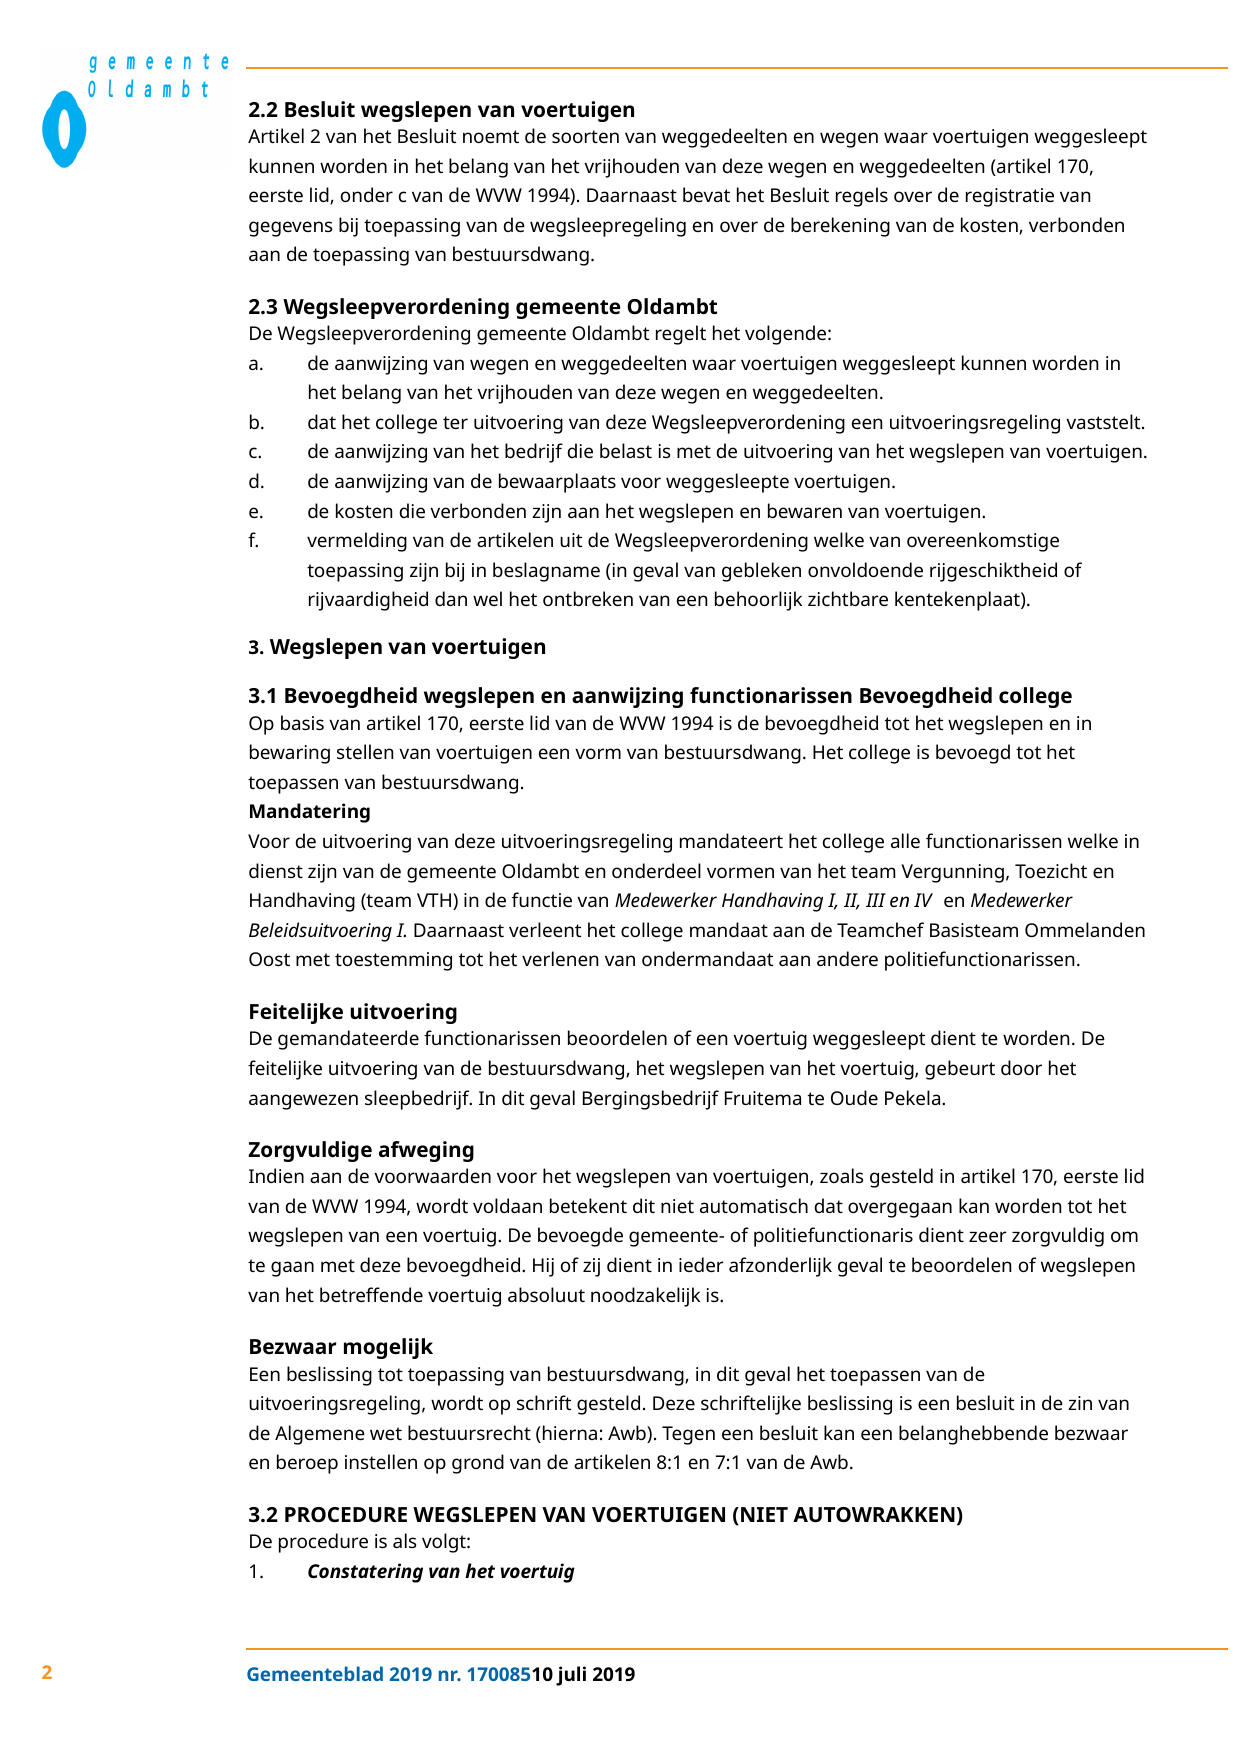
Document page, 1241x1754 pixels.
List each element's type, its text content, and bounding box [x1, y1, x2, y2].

text Een beslissing tot toepassing van bestuursdwang, in dit geval het toepassen van de uitvoeringsregeling, wordt op schrift gesteld. Deze schriftelijke beslissing is een besluit in de zin van de Algemene wet bestuursrecht (hierna: Awb). Tegen een besluit kan een belanghebbende bezwaar en beroep instellen op grond van de artikelen 8:1 en 7:1 van de Awb. [248, 1361, 1152, 1475]
text Zorgvuldige afweging [248, 1135, 1152, 1163]
list de aanwijzing van wegen en weggedeelten waar voertuigen weggesleept kunnen worden in het belang van het vrijhouden van deze wegen en weggedeelten. [248, 350, 1152, 405]
text Bezwaar mogelijk [248, 1332, 1152, 1361]
list dat het college ter uitvoering van deze Wegsleepverordening een uitvoeringsregeling vaststelt. [248, 409, 1152, 435]
text Mandatering [248, 799, 1152, 824]
text De procedure is als volgt: [248, 1528, 1152, 1554]
text Voor de uitvoering van deze uitvoeringsregeling mandateert het college alle functionarissen welke in dienst zijn van de gemeente Oldambt en onderdeel vormen van het team Vergunning, Toezicht en Handhaving (team VTH) in de functie van Medewerker Handhaving I, II, III en IV en Medewerker Beleidsuitvoering I. Daarnaast verleent het college mandaat aan de Teamchef Basisteam Ommelanden Oost met toestemming tot het verlenen van ondermandaat aan andere politiefunctionarissen. [248, 828, 1152, 972]
text 3. Wegslepen van voertuigen [248, 632, 1152, 661]
text 2.2 Besluit wegslepen van voertuigen [248, 95, 1152, 123]
list Constatering van het voertuig [248, 1558, 1152, 1584]
text 3.2 PROCEDURE WEGSLEPEN VAN VOERTUIGEN (NIET AUTOWRAKKEN) [248, 1500, 1152, 1528]
picture [41, 47, 231, 172]
text Indien aan de voorwaarden voor het wegslepen van voertuigen, zoals gesteld in artikel 170, eerste lid van de WVW 1994, wordt voldaan betekent dit niet automatisch dat overgegaan kan worden tot het wegslepen van een voertuig. De bevoegde gemeente- of politiefunctionaris dient zeer zorgvuldig om te gaan met deze bevoegdheid. Hij of zij dient in ieder afzonderlijk geval te beoordelen of wegslepen van het betreffende voertuig absoluut noodzakelijk is. [248, 1163, 1152, 1308]
text Artikel 2 van het Besluit noemt de soorten van weggedeelten en wegen waar voertuigen weggesleept kunnen worden in het belang van het vrijhouden van deze wegen en weggedeelten (artikel 170, eerste lid, onder c van de WVW 1994). Daarnaast bevat het Besluit regels over de registratie van gegevens bij toepassing van de wegsleepregeling en over de berekening van de kosten, verbonden aan de toepassing van bestuursdwang. [248, 123, 1152, 267]
text 2.3 Wegsleepverordening gemeente Oldambt [248, 292, 1152, 320]
list de kosten die verbonden zijn aan het wegslepen en bewaren van voertuigen. [248, 498, 1152, 524]
text De gemandateerde functionarissen beoordelen of een voertuig weggesleept dient te worden. De feitelijke uitvoering van de bestuursdwang, het wegslepen van het voertuig, gebeurt door het aangewezen sleepbedrijf. In dit geval Bergingsbedrijf Fruitema te Oude Pekela. [248, 1026, 1152, 1110]
text Op basis van artikel 170, eerste lid van de WVW 1994 is de bevoegdheid tot het wegslepen en in bewaring stellen van voertuigen een vorm van bestuursdwang. Het college is bevoegd tot het toepassen van bestuursdwang. [248, 710, 1152, 795]
text 3.1 Bevoegdheid wegslepen en aanwijzing functionarissen Bevoegdheid college [248, 682, 1152, 710]
text De Wegsleepverordening gemeente Oldambt regelt het volgende: [248, 320, 1152, 346]
list de aanwijzing van de bewaarplaats voor weggesleepte voertuigen. [248, 468, 1152, 494]
text Feitelijke uitvoering [248, 997, 1152, 1026]
list de aanwijzing van het bedrijf die belast is met de uitvoering van het wegslepen van voertuigen. [248, 439, 1152, 464]
list vermelding van de artikelen uit de Wegsleepverordening welke van overeenkomstige toepassing zijn bij in beslagname (in geval van gebleken onvoldoende rijgeschiktheid of rijvaardigheid dan wel het ontbreken van een behoorlijk zichtbare kentekenplaat). [248, 527, 1152, 612]
